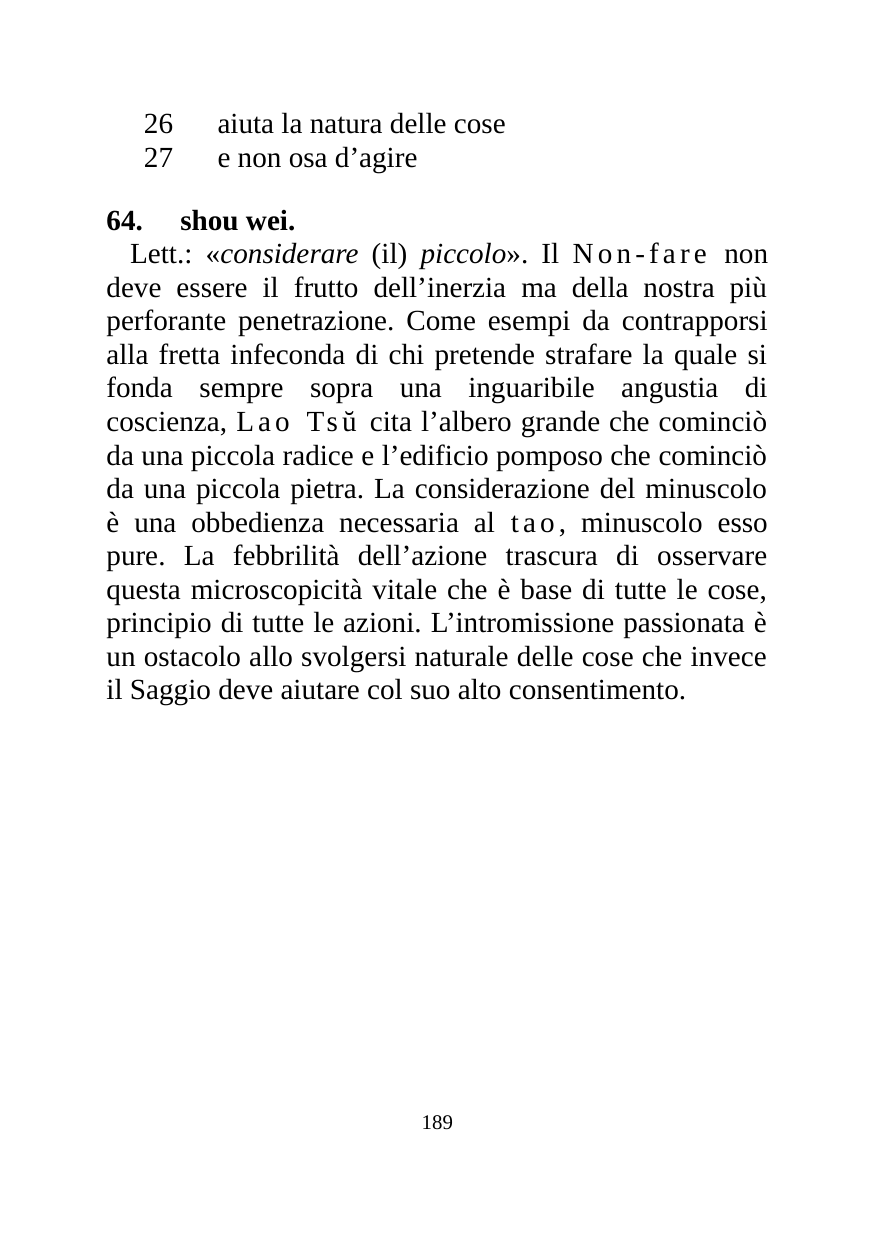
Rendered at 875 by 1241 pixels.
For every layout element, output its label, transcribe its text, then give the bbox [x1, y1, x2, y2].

list aiuta la natura delle cose [144, 106, 768, 140]
list e non osa d’agire [144, 140, 768, 173]
text Lett.: «considerare (il) piccolo». Il Non-fare non deve essere il frutto dell’inerzia ma della nostra più perforante penetrazione. Come esempi da contrapporsi alla fretta infeconda di chi pretende strafare la quale si fonda sempre sopra una inguaribile angustia di coscienza, Lao Tsŭ cita l’albero grande che cominciò da una piccola radice e l’edificio pomposo che cominciò da una piccola pietra. La considerazione del minuscolo è una obbedienza necessaria al tao, minuscolo esso pure. La febbrilità dell’azione trascura di osservare questa microscopicità vitale che è base di tutte le cose, principio di tutte le azioni. L’intromissione passionata è un ostacolo allo svolgersi naturale delle cose che invece il Saggio deve aiutare col suo alto consentimento. [106, 236, 768, 706]
text 64. shou wei. [106, 203, 768, 236]
